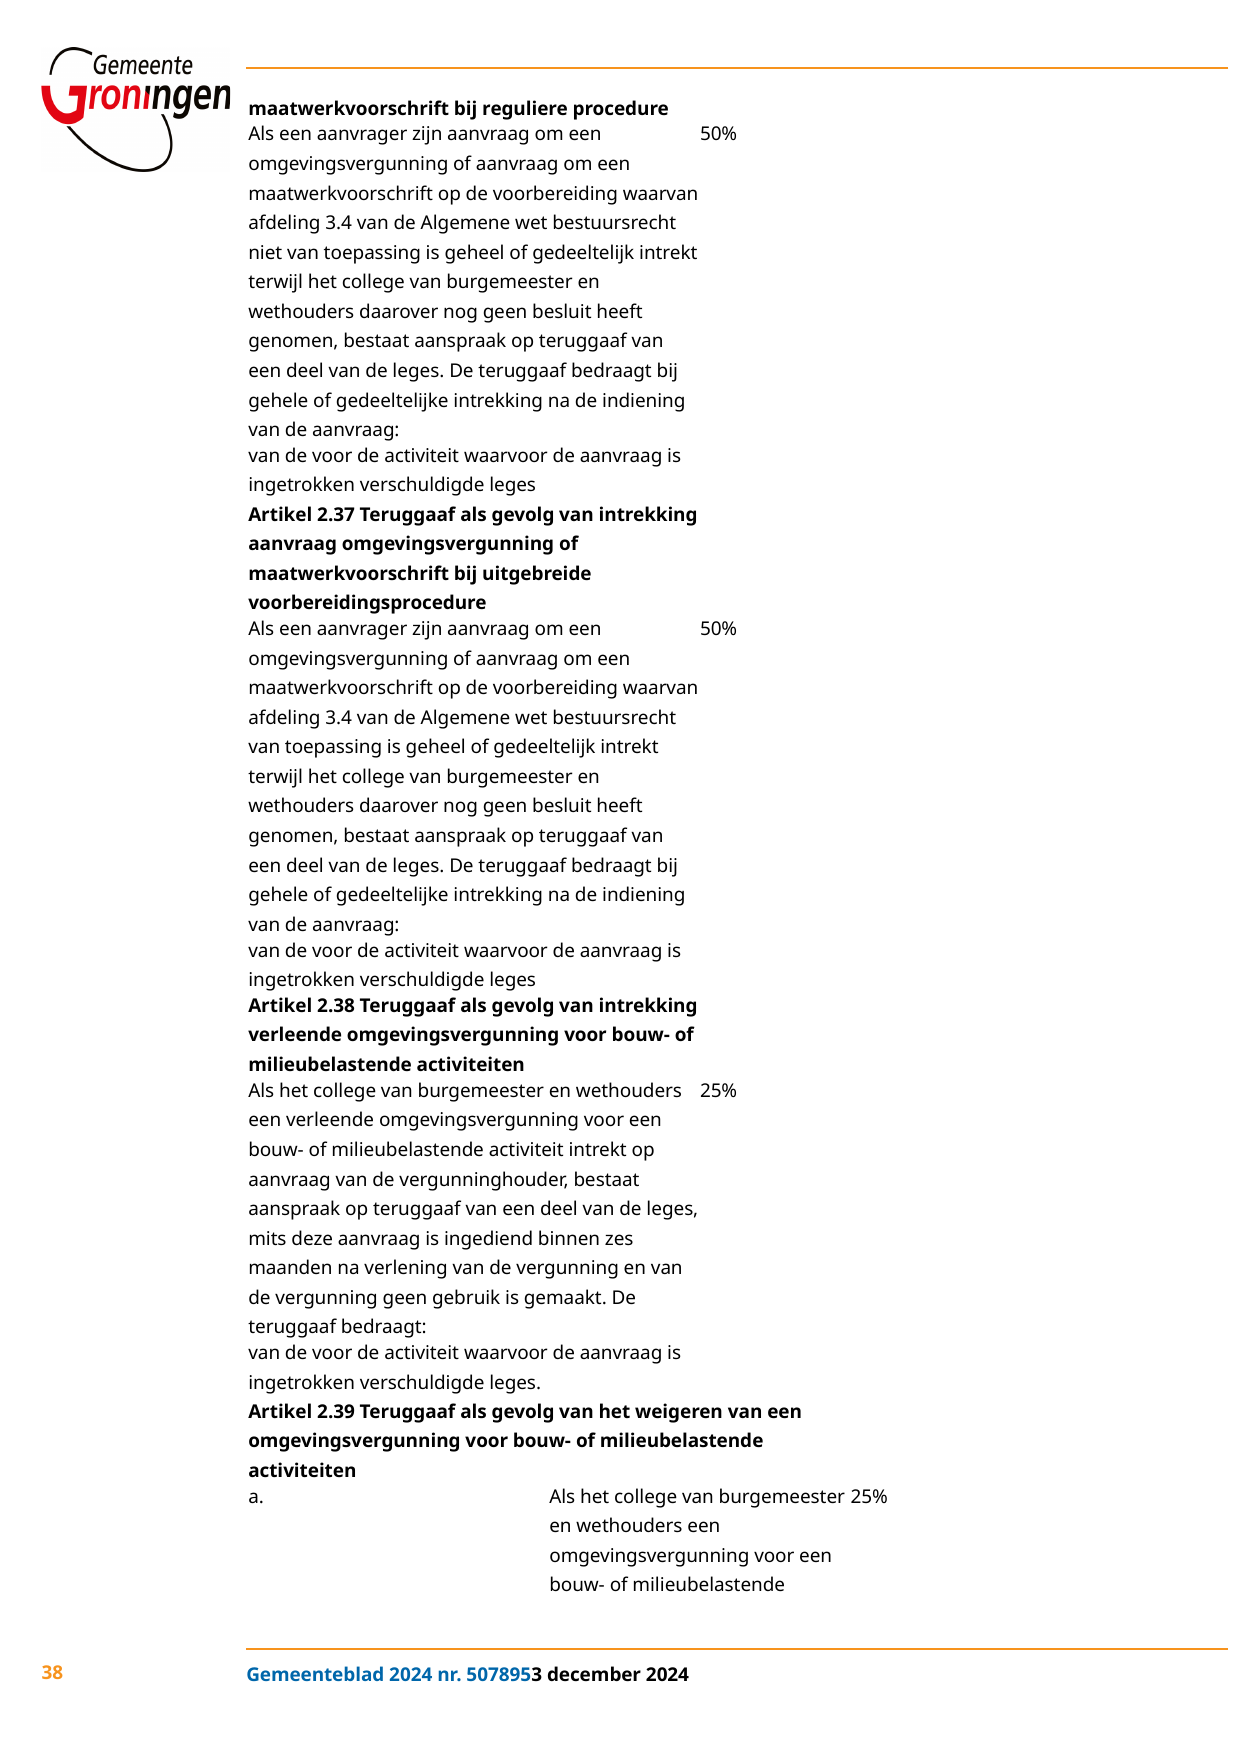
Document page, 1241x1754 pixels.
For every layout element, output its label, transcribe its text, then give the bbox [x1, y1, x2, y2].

table_cell [700, 442, 1152, 497]
table_cell 50% [700, 615, 1152, 937]
table_cell Als het college van burgemeester en wethouders een omgevingsvergunning voor een bouw- of milieubelastende [549, 1483, 850, 1597]
table_cell Als een aanvrager zijn aanvraag om een omgevingsvergunning of aanvraag om een maatwerkvoorschrift op de voorbereiding waarvan afdeling 3.4 van de Algemene wet bestuursrecht niet van toepassing is geheel of gedeeltelijk intrekt terwijl het college van burgemeester en wethouders daarover nog geen besluit heeft genomen, bestaat aanspraak op teruggaaf van een deel van de leges. De teruggaaf bedraagt bij gehele of gedeeltelijke intrekking na de indiening van de aanvraag: [248, 121, 700, 442]
table_cell a. [248, 1483, 549, 1597]
table_cell 25% [850, 1483, 1152, 1597]
table_cell 50% [700, 121, 1152, 442]
table_header maatwerkvoorschrift bij reguliere procedure [248, 95, 700, 121]
table_cell van de voor de activiteit waarvoor de aanvraag is ingetrokken verschuldigde leges. [248, 1339, 700, 1395]
table_cell Artikel 2.38 Teruggaaf als gevolg van intrekking verleende omgevingsvergunning voor bouw- of milieubelastende activiteiten [248, 992, 700, 1077]
table_header Artikel 2.39 Teruggaaf als gevolg van het weigeren van een omgevingsvergunning voor bouw- of milieubelastende activiteiten [248, 1398, 850, 1483]
table_header [700, 95, 1152, 121]
table_header [700, 501, 1152, 615]
table_cell [700, 1339, 1152, 1395]
table_cell [700, 937, 1152, 992]
table_cell Als een aanvrager zijn aanvraag om een omgevingsvergunning of aanvraag om een maatwerkvoorschrift op de voorbereiding waarvan afdeling 3.4 van de Algemene wet bestuursrecht van toepassing is geheel of gedeeltelijk intrekt terwijl het college van burgemeester en wethouders daarover nog geen besluit heeft genomen, bestaat aanspraak op teruggaaf van een deel van de leges. De teruggaaf bedraagt bij gehele of gedeeltelijke intrekking na de indiening van de aanvraag: [248, 615, 700, 937]
table_cell Als het college van burgemeester en wethouders een verleende omgevingsvergunning voor een bouw- of milieubelastende activiteit intrekt op aanvraag van de vergunninghouder, bestaat aanspraak op teruggaaf van een deel van de leges, mits deze aanvraag is ingediend binnen zes maanden na verlening van de vergunning en van de vergunning geen gebruik is gemaakt. De teruggaaf bedraagt: [248, 1077, 700, 1339]
table_cell [700, 992, 1152, 1077]
table_cell van de voor de activiteit waarvoor de aanvraag is ingetrokken verschuldigde leges [248, 937, 700, 992]
table_cell van de voor de activiteit waarvoor de aanvraag is ingetrokken verschuldigde leges [248, 442, 700, 497]
table_cell 25% [700, 1077, 1152, 1339]
table_header Artikel 2.37 Teruggaaf als gevolg van intrekking aanvraag omgevingsvergunning of maatwerkvoorschrift bij uitgebreide voorbereidingsprocedure [248, 501, 700, 615]
picture [41, 47, 231, 172]
table_header [850, 1398, 1152, 1483]
